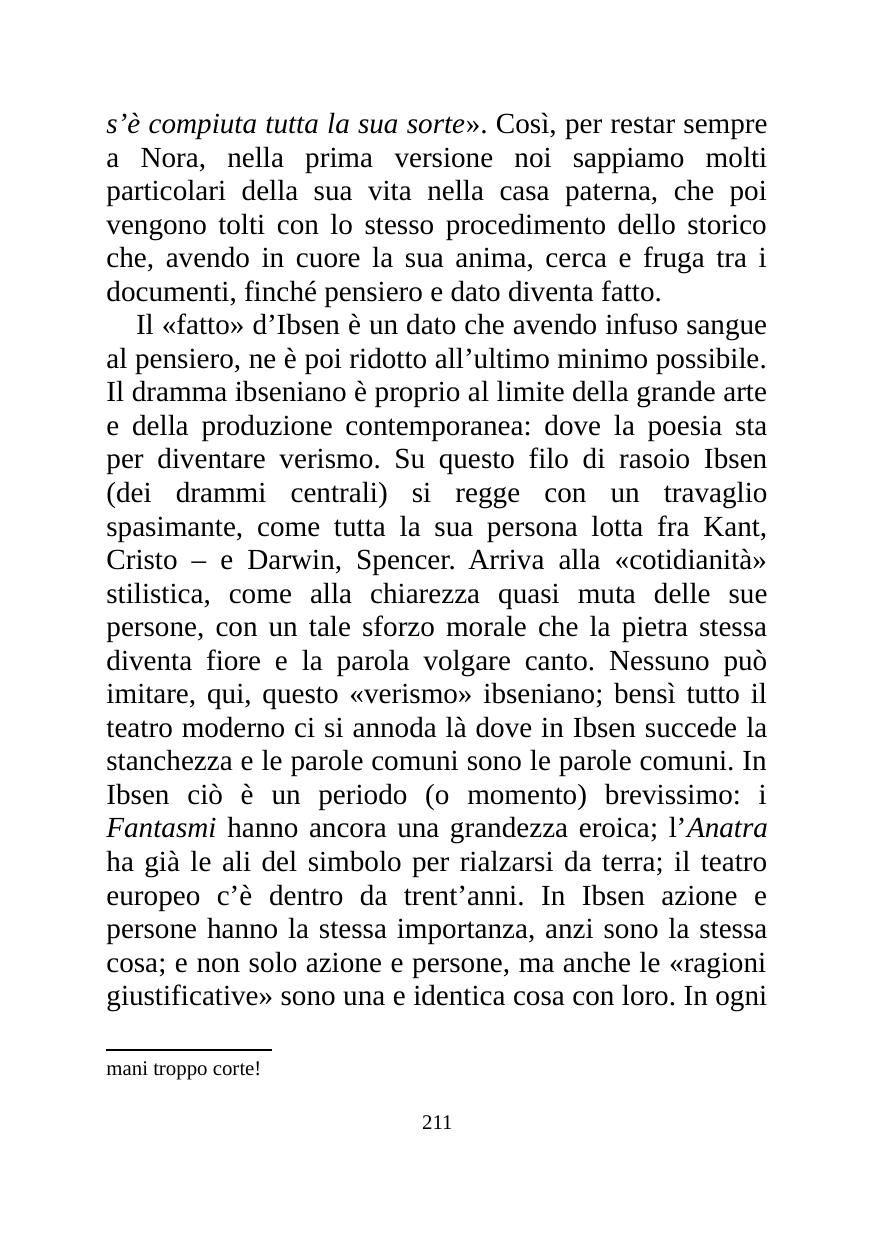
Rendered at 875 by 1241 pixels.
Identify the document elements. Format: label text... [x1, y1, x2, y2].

text mani troppo corte! [106, 1056, 768, 1080]
text Il «fatto» d’Ibsen è un dato che avendo infuso sangue al pensiero, ne è poi ridotto all’ultimo minimo possibile. Il dramma ibseniano è proprio al limite della grande arte e della produzione contemporanea: dove la poesia sta per diventare verismo. Su questo filo di rasoio Ibsen (dei drammi centrali) si regge con un travaglio spasimante, come tutta la sua persona lotta fra Kant, Cristo – e Darwin, Spencer. Arriva alla «cotidianità» stilistica, come alla chiarezza quasi muta delle sue persone, con un tale sforzo morale che la pietra stessa diventa fiore e la parola volgare canto. Nessuno può imitare, qui, questo «verismo» ibseniano; bensì tutto il teatro moderno ci si annoda là dove in Ibsen succede la stanchezza e le parole comuni sono le parole comuni. In Ibsen ciò è un periodo (o momento) brevissimo: i Fantasmi hanno ancora una grandezza eroica; l’Anatra ha già le ali del simbolo per rialzarsi da terra; il teatro europeo c’è dentro da trent’anni. In Ibsen azione e persone hanno la stessa importanza, anzi sono la stessa cosa; e non solo azione e persone, ma anche le «ragioni giustificative» sono una e identica cosa con loro. In ogni [106, 307, 768, 1012]
text s’è compiuta tutta la sua sorte». Così, per restar sempre a Nora, nella prima versione noi sappiamo molti particolari della sua vita nella casa paterna, che poi vengono tolti con lo stesso procedimento dello storico che, avendo in cuore la sua anima, cerca e fruga tra i documenti, finché pensiero e dato diventa fatto. [106, 106, 768, 307]
